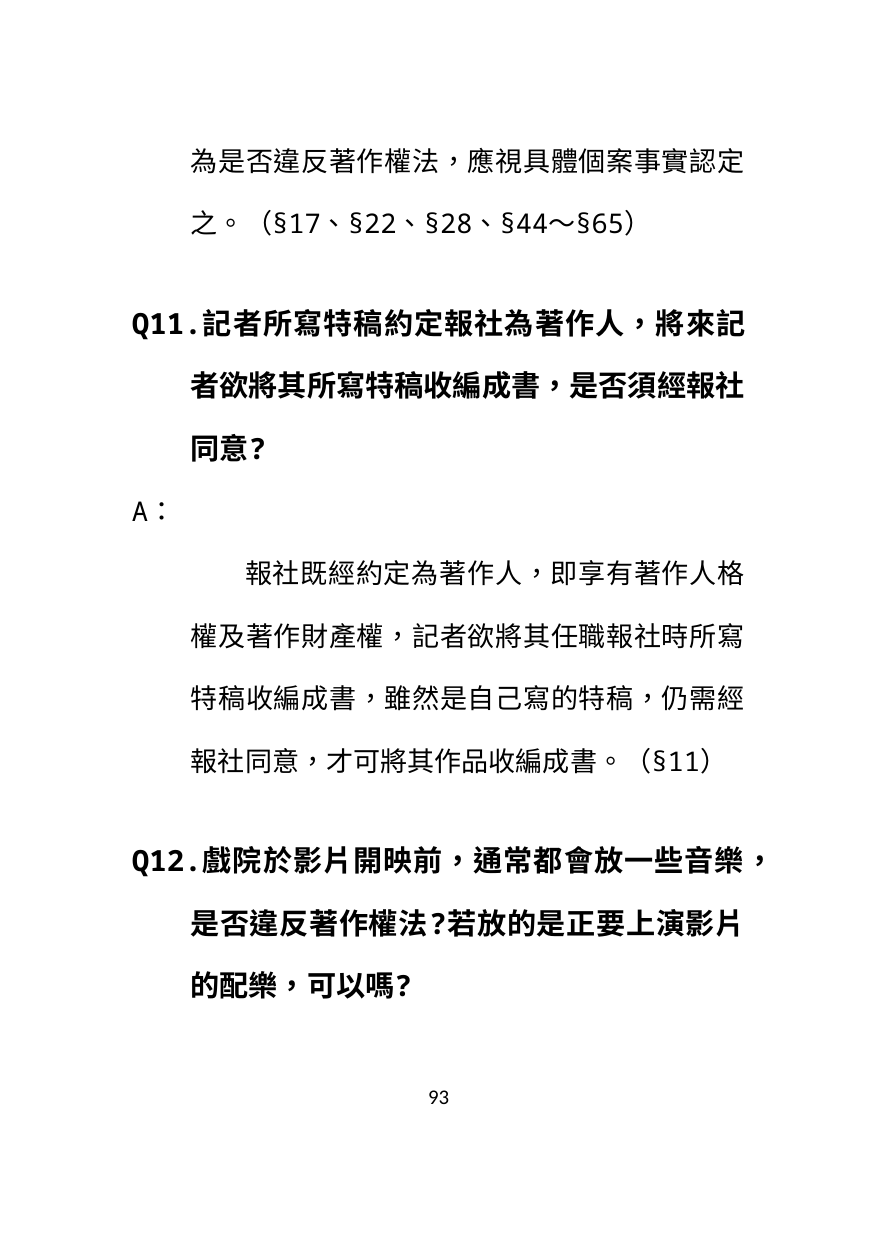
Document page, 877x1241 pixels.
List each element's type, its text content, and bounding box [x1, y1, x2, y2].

subtitle 為是否違反著作權法，應視具體個案事實認定之。（§17、§22、§28、§44～§65） [191, 117, 745, 242]
subtitle 報社既經約定為著作人，即享有著作人格權及著作財產權，記者欲將其任職報社時所寫特稿收編成書，雖然是自己寫的特稿，仍需經報社同意，才可將其作品收編成書。（§11） [191, 530, 745, 780]
text Q12.戲院於影片開映前，通常都會放一些音樂，是否違反著作權法?若放的是正要上演影片的配樂，可以嗎? [132, 817, 745, 1005]
text A： [132, 467, 745, 530]
text Q11.記者所寫特稿約定報社為著作人，將來記者欲將其所寫特稿收編成書，是否須經報社同意? [132, 280, 745, 467]
